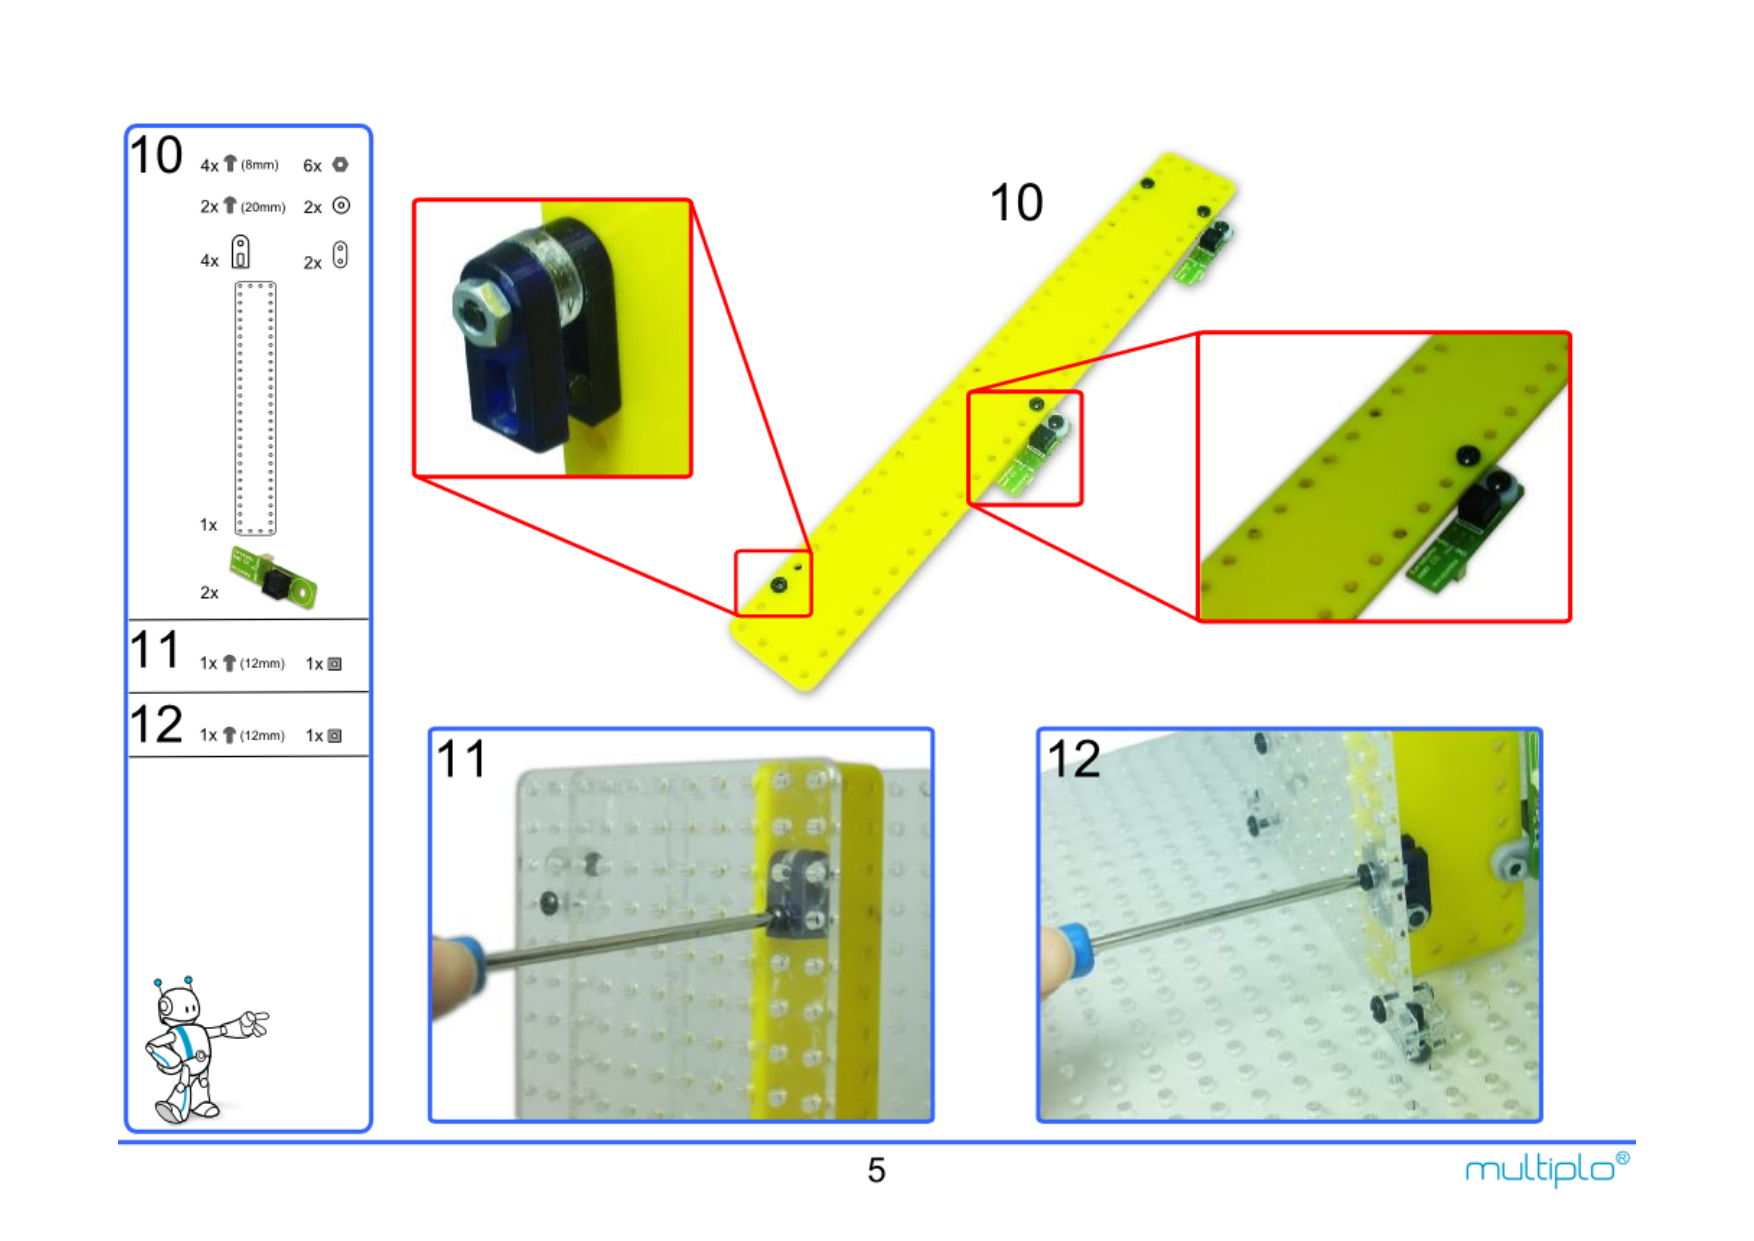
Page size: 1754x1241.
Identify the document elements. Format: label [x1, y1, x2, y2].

picture [118, 118, 1636, 1192]
